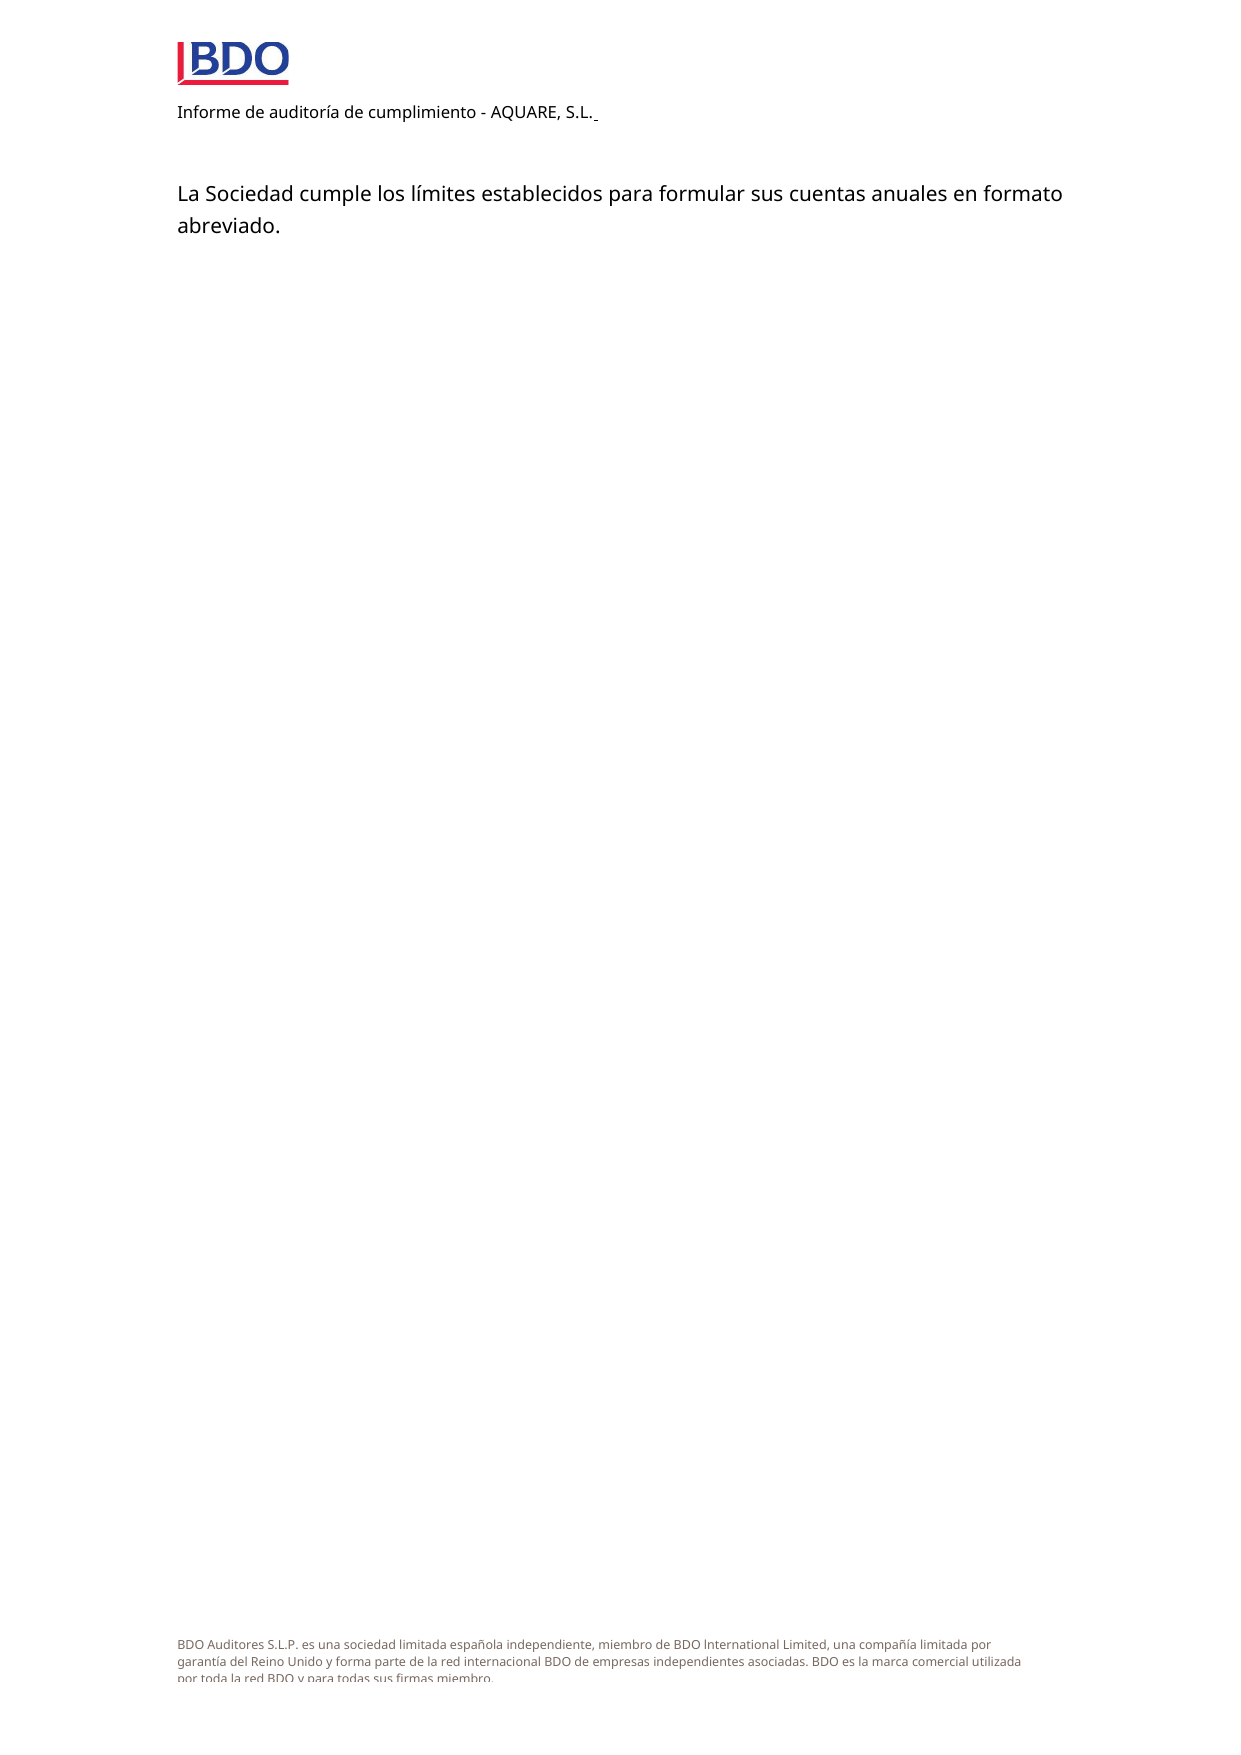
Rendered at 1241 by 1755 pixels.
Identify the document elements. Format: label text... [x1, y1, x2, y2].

text La Sociedad cumple los límites establecidos para formular sus cuentas anuales en formato abreviado. [177, 179, 1064, 239]
